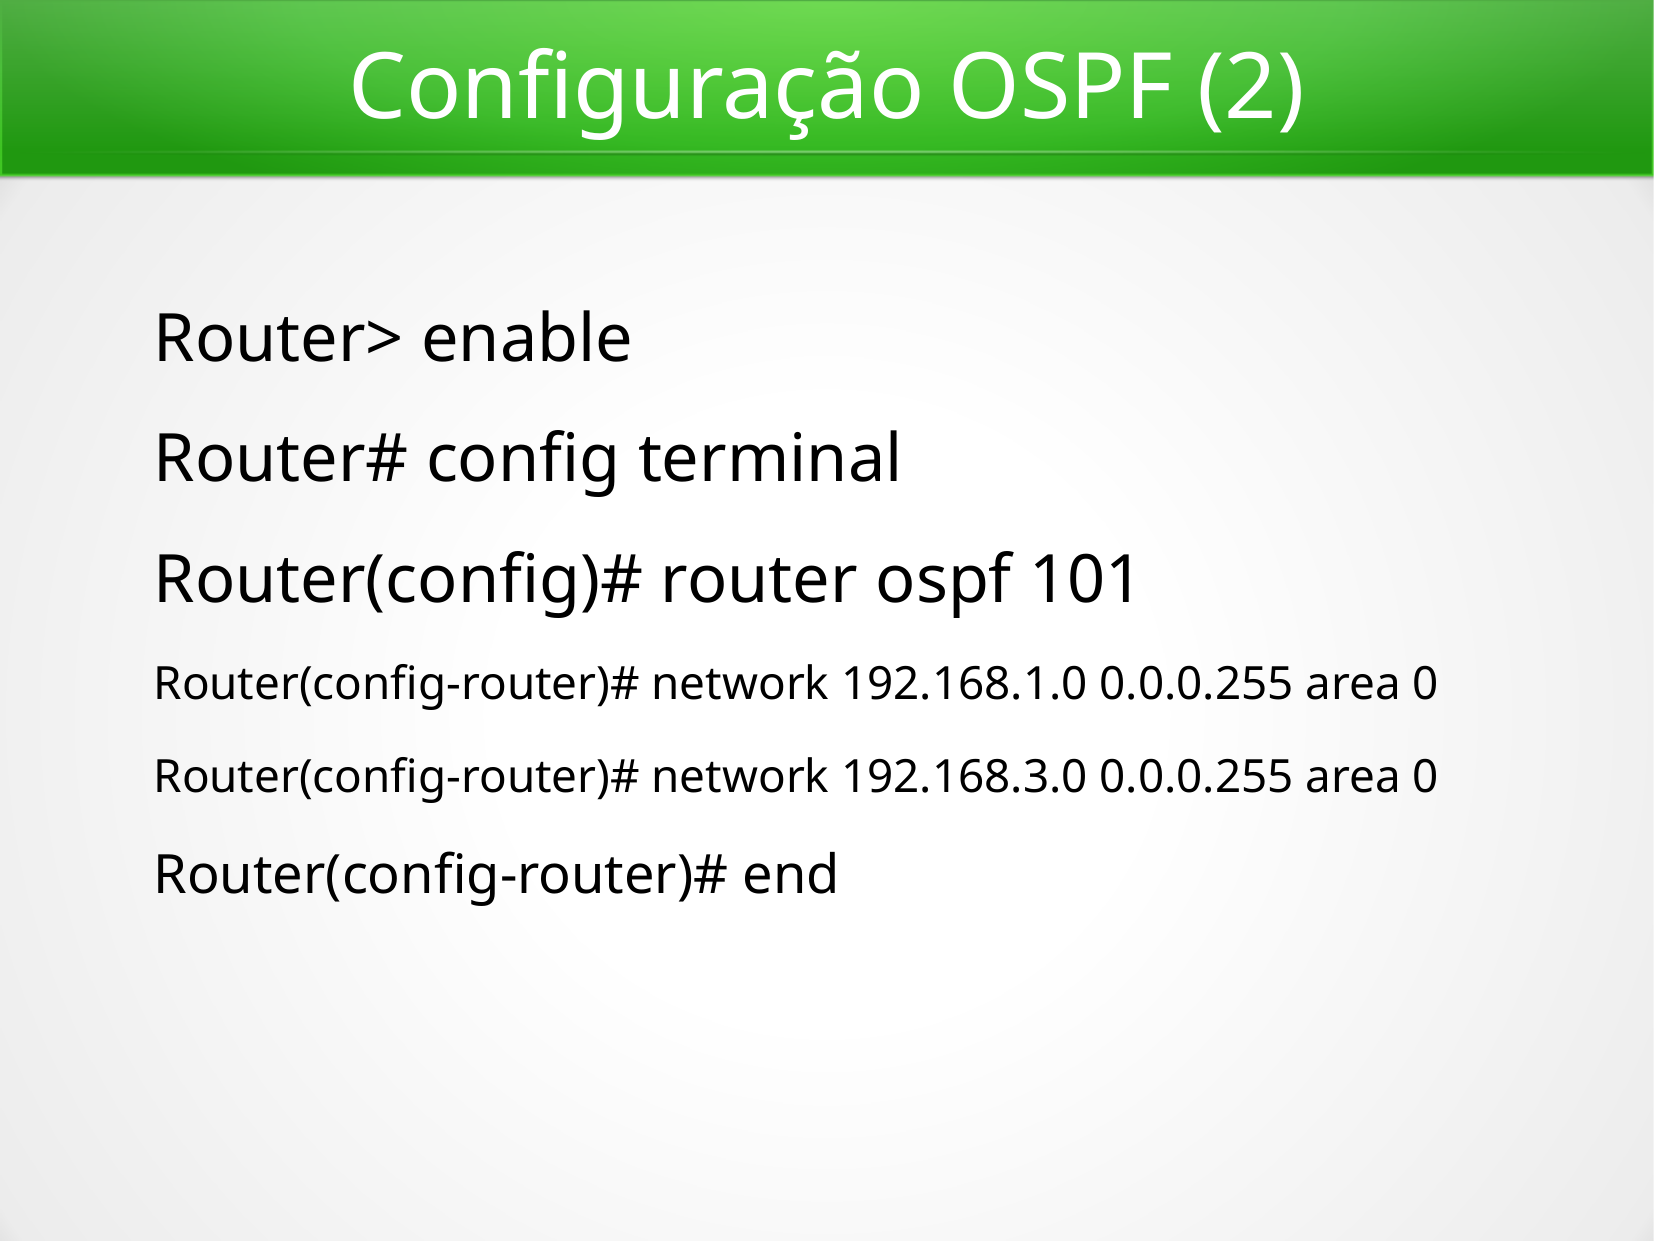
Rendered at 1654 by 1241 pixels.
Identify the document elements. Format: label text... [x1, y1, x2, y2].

picture [0, 0, 1654, 1241]
list Router> enable Router# config terminal Router(config)# router ospf 101 Router(config-router)# network 192.168.1.0 0.0.0.255 area 0 Router(config-router)# network 192.168.3.0 0.0.0.255 area 0 Router(config-router)# end [82, 290, 1571, 1010]
title Configuração OSPF (2) [82, 11, 1571, 154]
